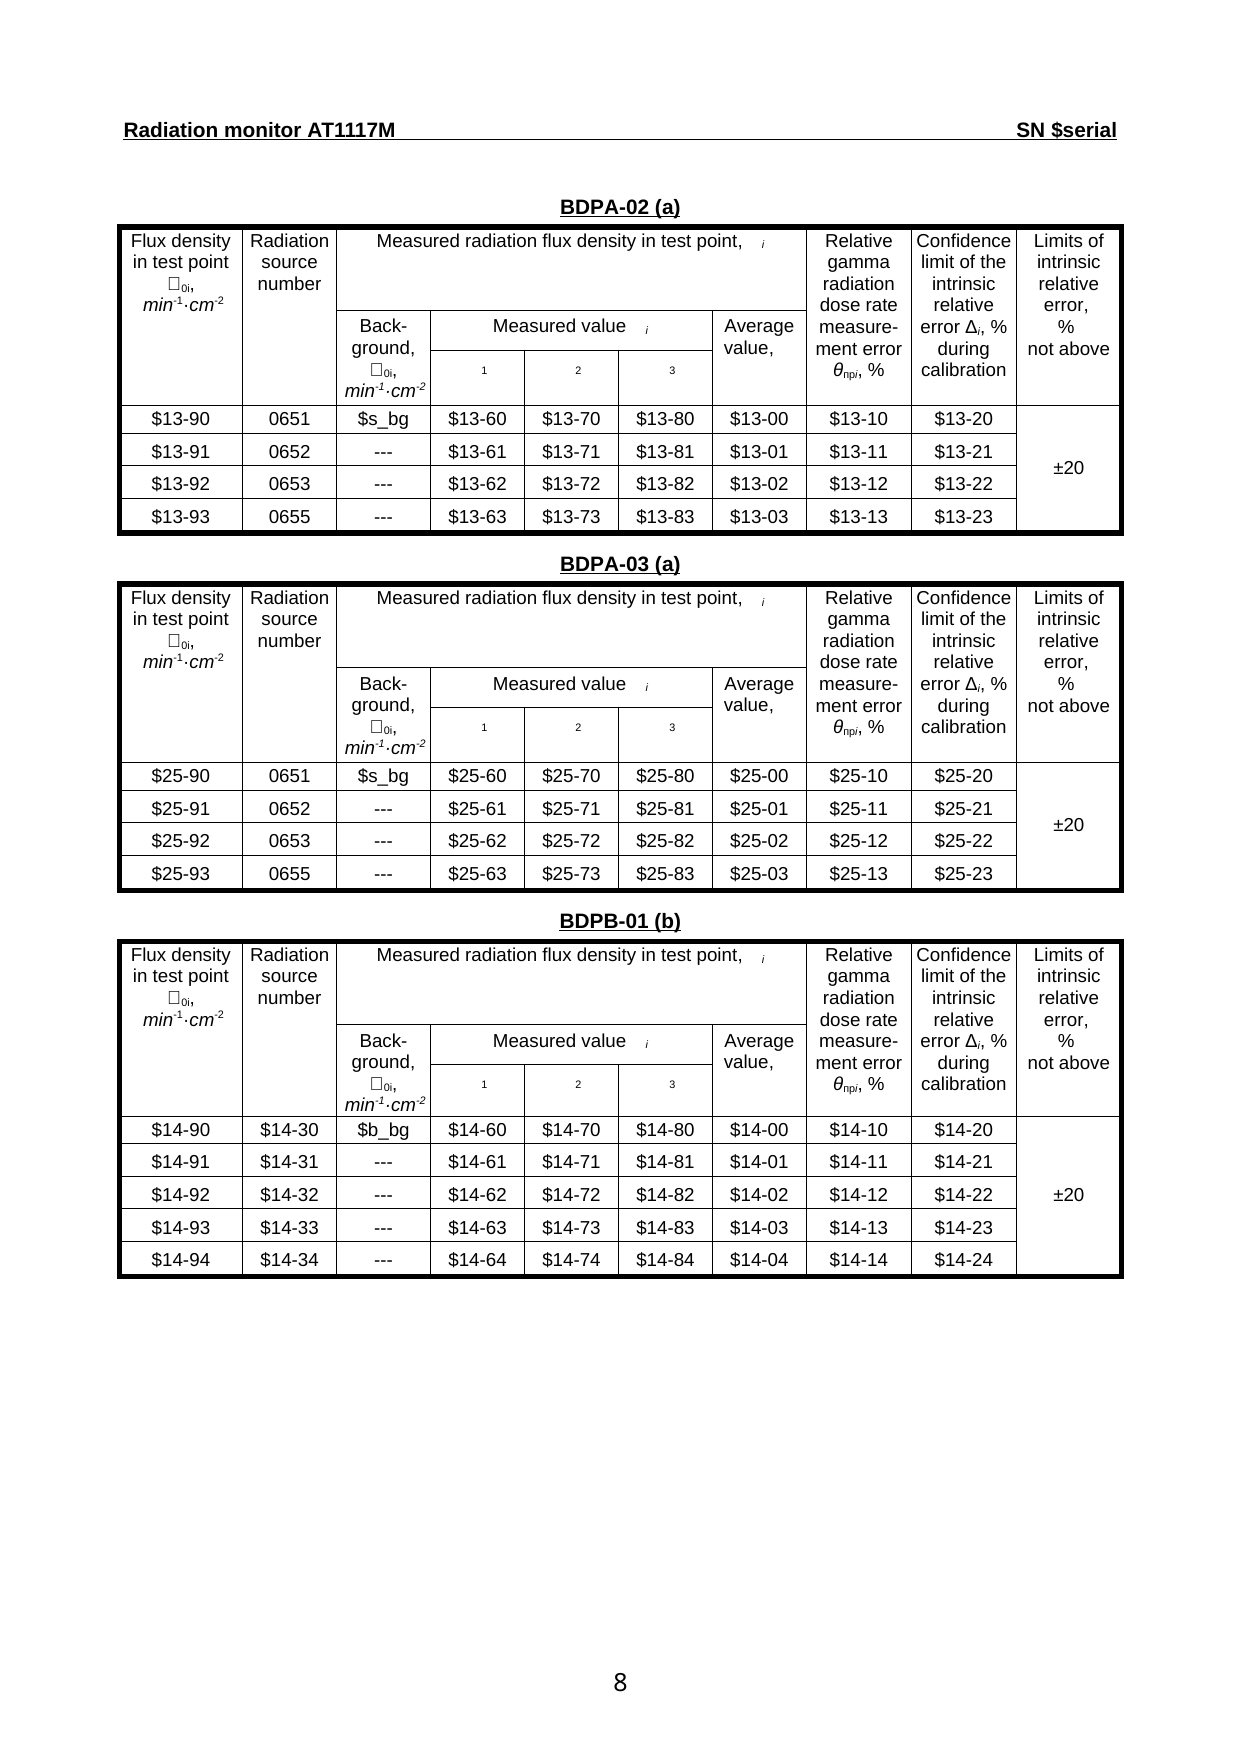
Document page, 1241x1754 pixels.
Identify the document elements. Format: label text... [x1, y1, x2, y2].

table_cell $14-62 [431, 1177, 524, 1208]
table_cell ±20 [1017, 1117, 1119, 1273]
table_cell --- [337, 856, 430, 887]
table_cell Radiation source number [243, 587, 336, 762]
table_cell $25-12 [807, 823, 911, 855]
table_cell Back-ground, 0i, min-1·cm-2 [337, 1025, 430, 1116]
table_cell Confidence limit of the intrinsic relative error Δi, % during calibration [912, 944, 1016, 1116]
table_cell $13-60 [431, 406, 524, 432]
table_cell $14-30 [243, 1117, 336, 1143]
table_header BDPB-01 (b) [119, 893, 1121, 938]
table_cell $25-91 [122, 791, 242, 822]
table_cell $14-23 [912, 1209, 1016, 1241]
table_cell $14-21 [912, 1144, 1016, 1176]
table_cell --- [337, 466, 430, 498]
table_cell $13-20 [912, 406, 1016, 432]
table_cell 0651 [243, 763, 336, 789]
table_cell Relative gamma radiation dose rate measure-ment error θпрi, % [807, 230, 911, 405]
table_cell $25-62 [431, 823, 524, 855]
table_cell Measured value i [431, 668, 712, 707]
table_cell $14-61 [431, 1144, 524, 1176]
table_cell Measured radiation flux density in test point, i [337, 230, 806, 310]
table_cell $14-24 [912, 1242, 1016, 1273]
table_cell $13-23 [912, 499, 1016, 530]
table_header BDPA-03 (a) [119, 536, 1121, 581]
table_cell $b_bg [337, 1117, 430, 1143]
table_cell 0653 [243, 466, 336, 498]
table_cell Flux density in test point 0i, min-1·cm-2 [122, 230, 242, 405]
table_cell $13-63 [431, 499, 524, 530]
table_cell $14-31 [243, 1144, 336, 1176]
table_cell $14-74 [525, 1242, 618, 1273]
table_cell $14-20 [912, 1117, 1016, 1143]
table_header BDPA-02 (a) [119, 179, 1121, 224]
table_cell $25-22 [912, 823, 1016, 855]
table_cell $14-82 [619, 1177, 712, 1208]
table_cell $13-73 [525, 499, 618, 530]
table_cell $14-92 [122, 1177, 242, 1208]
table_cell $25-60 [431, 763, 524, 789]
table_cell 0652 [243, 434, 336, 465]
table_cell $25-70 [525, 763, 618, 789]
table_cell $14-03 [713, 1209, 806, 1241]
table_cell $14-80 [619, 1117, 712, 1143]
table_cell $13-00 [713, 406, 806, 432]
table_cell $25-83 [619, 856, 712, 887]
table_cell $25-20 [912, 763, 1016, 789]
table_cell $25-11 [807, 791, 911, 822]
table_cell 0651 [243, 406, 336, 432]
table_cell --- [337, 1242, 430, 1273]
table_cell $25-92 [122, 823, 242, 855]
table_cell Radiation source number [243, 944, 336, 1116]
table_cell Average value,  [713, 668, 806, 762]
table_cell $25-01 [713, 791, 806, 822]
table_cell $14-73 [525, 1209, 618, 1241]
table_cell $13-12 [807, 466, 911, 498]
table_cell $14-71 [525, 1144, 618, 1176]
table_cell $25-72 [525, 823, 618, 855]
table_cell $13-11 [807, 434, 911, 465]
table_cell $14-60 [431, 1117, 524, 1143]
table_cell $25-03 [713, 856, 806, 887]
table_cell $13-80 [619, 406, 712, 432]
table_cell $14-13 [807, 1209, 911, 1241]
table_cell --- [337, 1144, 430, 1176]
table_cell $13-61 [431, 434, 524, 465]
table_cell $14-81 [619, 1144, 712, 1176]
table_cell $13-83 [619, 499, 712, 530]
table_cell $14-10 [807, 1117, 911, 1143]
table_cell $s_bg [337, 406, 430, 432]
table_cell $25-82 [619, 823, 712, 855]
table_cell $14-83 [619, 1209, 712, 1241]
table_cell Flux density in test point 0i, min-1·cm-2 [122, 587, 242, 762]
table_cell Flux density in test point 0i, min-1·cm-2 [122, 944, 242, 1116]
table_cell 3 [619, 1065, 712, 1116]
table_cell Limits of intrinsic relative error, % not above [1017, 944, 1119, 1116]
table_cell Measured value i [431, 311, 712, 349]
table_cell $13-62 [431, 466, 524, 498]
table_cell $14-00 [713, 1117, 806, 1143]
table_cell $13-72 [525, 466, 618, 498]
table_cell Average value,  [713, 1025, 806, 1116]
table_cell 1 [431, 708, 524, 762]
table_cell $14-11 [807, 1144, 911, 1176]
table_cell 0653 [243, 823, 336, 855]
table_cell $13-71 [525, 434, 618, 465]
table_cell $13-01 [713, 434, 806, 465]
table_cell Radiation source number [243, 230, 336, 405]
table_cell $s_bg [337, 763, 430, 789]
table_cell $25-61 [431, 791, 524, 822]
table_cell $25-73 [525, 856, 618, 887]
table_cell 2 [525, 1065, 618, 1116]
table_cell $25-80 [619, 763, 712, 789]
table_cell $14-04 [713, 1242, 806, 1273]
table_cell $13-81 [619, 434, 712, 465]
table_cell --- [337, 434, 430, 465]
table_cell $25-93 [122, 856, 242, 887]
table_cell $14-32 [243, 1177, 336, 1208]
table_cell $13-92 [122, 466, 242, 498]
table_cell $14-22 [912, 1177, 1016, 1208]
table_cell --- [337, 791, 430, 822]
table_cell $14-14 [807, 1242, 911, 1273]
table_cell $14-34 [243, 1242, 336, 1273]
table_cell $14-94 [122, 1242, 242, 1273]
table_cell $25-81 [619, 791, 712, 822]
table_cell $14-33 [243, 1209, 336, 1241]
table_cell 0655 [243, 499, 336, 530]
table_cell $14-12 [807, 1177, 911, 1208]
table_cell $25-23 [912, 856, 1016, 887]
table_cell $14-72 [525, 1177, 618, 1208]
table_cell $14-93 [122, 1209, 242, 1241]
table_cell $13-93 [122, 499, 242, 530]
table_cell --- [337, 1209, 430, 1241]
table_cell Measured value i [431, 1025, 712, 1064]
table_cell Limits of intrinsic relative error, % not above [1017, 587, 1119, 762]
table_cell 2 [525, 351, 618, 405]
table_cell $13-02 [713, 466, 806, 498]
table_cell $13-82 [619, 466, 712, 498]
table_cell Measured radiation flux density in test point, i [337, 587, 806, 667]
table_cell Relative gamma radiation dose rate measure-ment error θпрi, % [807, 944, 911, 1116]
table_cell Limits of intrinsic relative error, % not above [1017, 230, 1119, 405]
table_cell $14-02 [713, 1177, 806, 1208]
table_cell ±20 [1017, 763, 1119, 887]
table_cell $14-63 [431, 1209, 524, 1241]
table_cell 0655 [243, 856, 336, 887]
table_cell $14-90 [122, 1117, 242, 1143]
table_cell $25-21 [912, 791, 1016, 822]
table_cell $13-91 [122, 434, 242, 465]
table_cell $14-64 [431, 1242, 524, 1273]
table_cell $14-91 [122, 1144, 242, 1176]
table_cell Measured radiation flux density in test point, i [337, 944, 806, 1024]
table_cell Average value,  [713, 311, 806, 405]
table_cell $13-10 [807, 406, 911, 432]
table_cell $13-03 [713, 499, 806, 530]
table_cell 3 [619, 708, 712, 762]
table_cell $13-13 [807, 499, 911, 530]
table_cell 1 [431, 351, 524, 405]
table_cell $14-84 [619, 1242, 712, 1273]
table_cell Relative gamma radiation dose rate measure-ment error θпрi, % [807, 587, 911, 762]
table_cell --- [337, 499, 430, 530]
table_cell $14-01 [713, 1144, 806, 1176]
table_cell $25-00 [713, 763, 806, 789]
table_cell $13-21 [912, 434, 1016, 465]
table_cell Confidence limit of the intrinsic relative error Δi, % during calibration [912, 587, 1016, 762]
table_cell $25-13 [807, 856, 911, 887]
table_cell $25-63 [431, 856, 524, 887]
table_cell $13-70 [525, 406, 618, 432]
table_cell 0652 [243, 791, 336, 822]
table_cell ±20 [1017, 406, 1119, 530]
table_cell --- [337, 1177, 430, 1208]
table_cell Back-ground, 0i, min-1·cm-2 [337, 311, 430, 405]
table_cell $14-70 [525, 1117, 618, 1143]
table_cell 1 [431, 1065, 524, 1116]
table_cell $25-02 [713, 823, 806, 855]
table_cell --- [337, 823, 430, 855]
table_cell Back-ground, 0i, min-1·cm-2 [337, 668, 430, 762]
table_cell $25-71 [525, 791, 618, 822]
table_cell $25-90 [122, 763, 242, 789]
table_cell $13-22 [912, 466, 1016, 498]
table_cell 2 [525, 708, 618, 762]
table_cell $13-90 [122, 406, 242, 432]
table_cell Confidence limit of the intrinsic relative error Δi, % during calibration [912, 230, 1016, 405]
table_cell $25-10 [807, 763, 911, 789]
table_cell 3 [619, 351, 712, 405]
